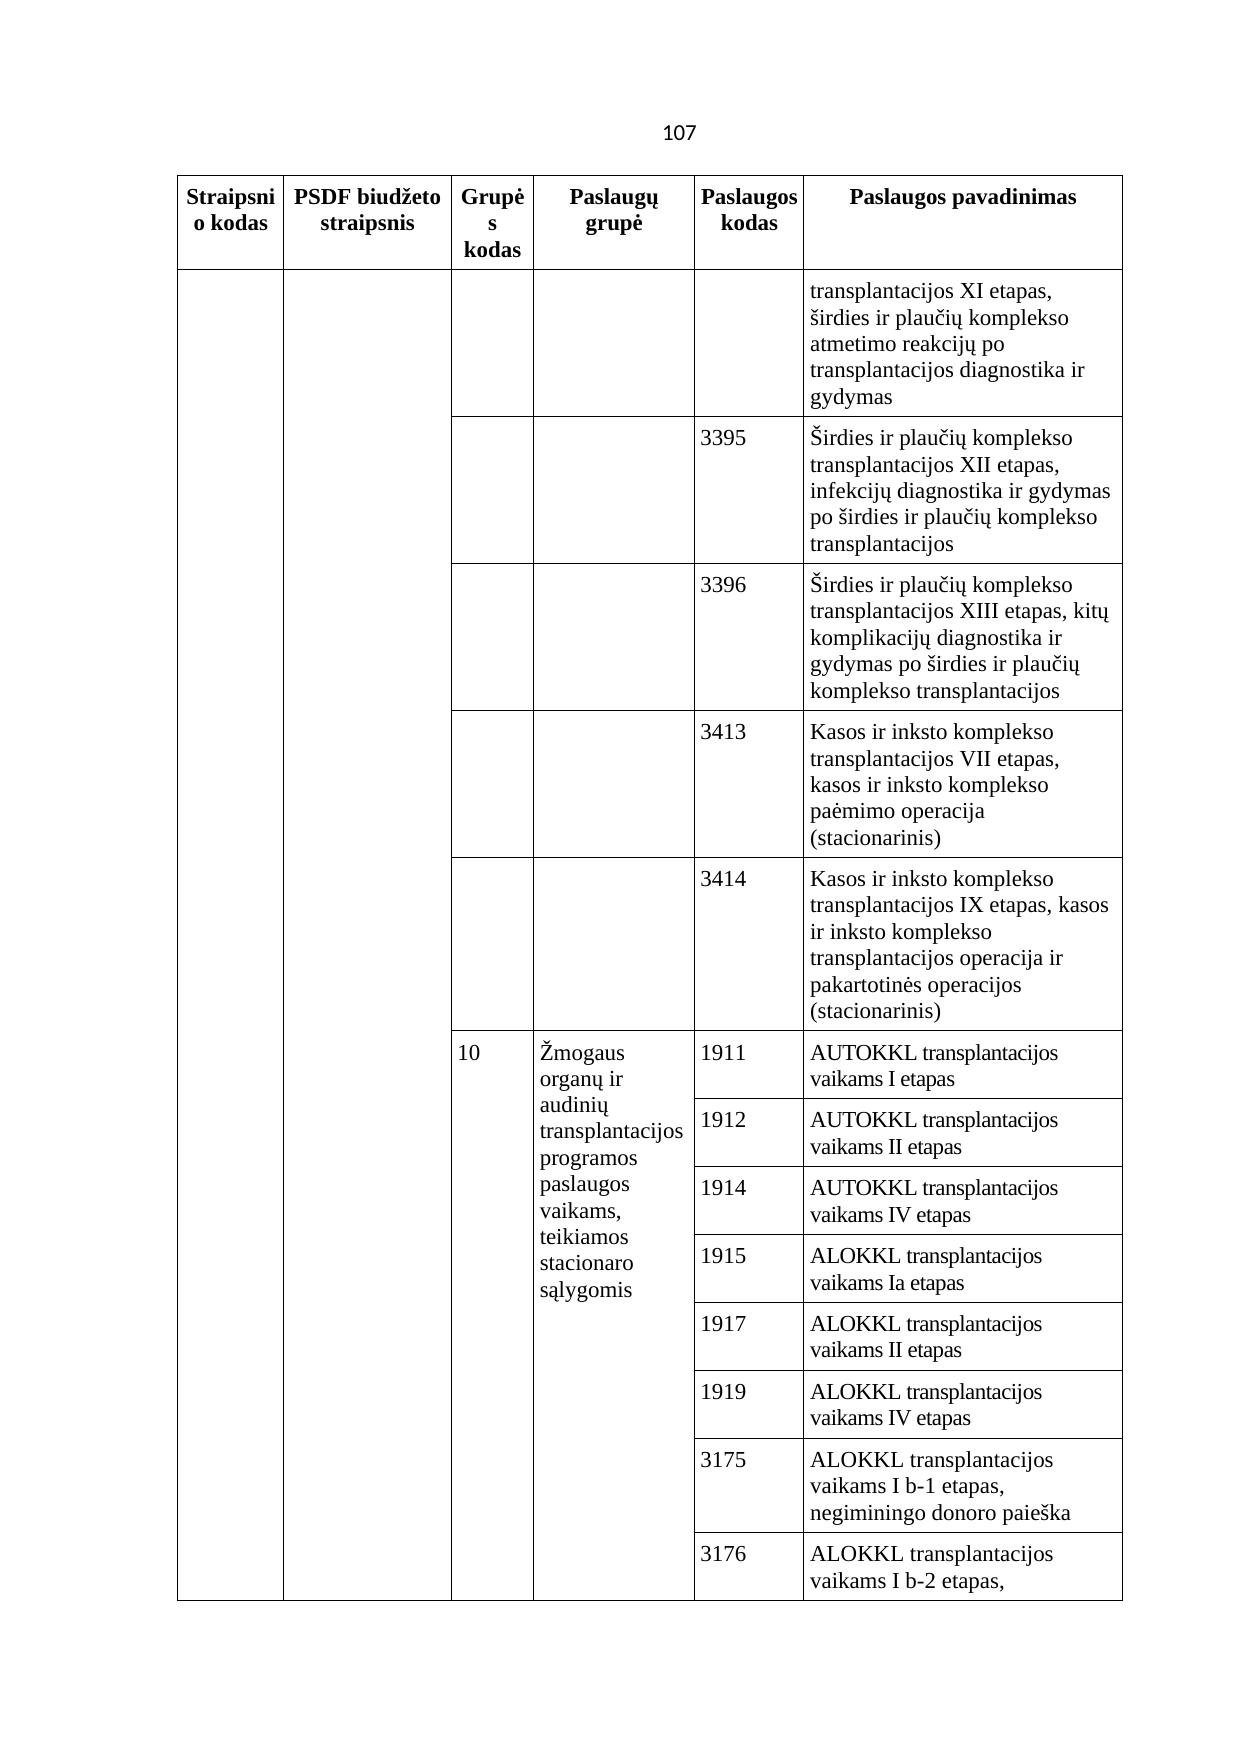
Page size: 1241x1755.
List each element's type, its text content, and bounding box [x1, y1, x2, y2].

table_cell [178, 857, 283, 1030]
table_header PSDF biudžeto straipsnis [284, 176, 451, 269]
table_cell Kasos ir inksto komplekso transplantacijos IX etapas, kasos ir inksto komplekso transplantacijos operacija ir pakartotinės operacijos (stacionarinis) [804, 858, 1122, 1030]
table_cell [178, 416, 283, 563]
table_cell ALOKKL transplantacijos vaikams I b-1 etapas, negiminingo donoro paieška [804, 1439, 1122, 1532]
table_cell [452, 1532, 533, 1600]
table_cell 3413 [695, 711, 803, 857]
table_cell 1917 [695, 1303, 803, 1370]
table_cell [284, 1438, 451, 1532]
table_cell 10 [452, 1031, 533, 1098]
table_cell 3396 [695, 564, 803, 710]
table_cell 3395 [695, 417, 803, 563]
table_cell Žmogaus organų ir audinių transplantacijos programos paslaugos vaikams, teikiamos stacionaro sąlygomis [534, 1031, 694, 1438]
table_cell [284, 857, 451, 1030]
table_cell 3176 [695, 1533, 803, 1600]
table_cell [178, 1166, 283, 1234]
table_cell 1914 [695, 1167, 803, 1234]
table_cell [534, 1532, 694, 1600]
table_cell [452, 1302, 533, 1370]
table_cell AUTOKKL transplantacijos vaikams IV etapas [804, 1167, 1122, 1234]
table_cell [695, 270, 803, 416]
table_cell [284, 1166, 451, 1234]
table_header Paslaugos pavadinimas [804, 176, 1122, 269]
table_cell [178, 1302, 283, 1370]
table_header Grupės kodas [452, 176, 533, 269]
table_cell transplantacijos XI etapas, širdies ir plaučių komplekso atmetimo reakcijų po transplantacijos diagnostika ir gydymas [804, 270, 1122, 416]
table_cell [452, 1098, 533, 1166]
table_cell [452, 1370, 533, 1438]
table_cell [178, 270, 283, 416]
table_cell [534, 564, 694, 710]
table_cell ALOKKL transplantacijos vaikams I b-2 etapas, [804, 1533, 1122, 1600]
table_header Straipsnio kodas [178, 176, 283, 269]
table_cell [284, 1098, 451, 1166]
table_cell [452, 1234, 533, 1302]
table_cell [284, 270, 451, 416]
table_cell [284, 1030, 451, 1098]
table_cell AUTOKKL transplantacijos vaikams II etapas [804, 1099, 1122, 1166]
table_cell 1919 [695, 1371, 803, 1438]
table_cell AUTOKKL transplantacijos vaikams I etapas [804, 1031, 1122, 1098]
table_cell [284, 1302, 451, 1370]
table_cell 3175 [695, 1439, 803, 1532]
table_cell ALOKKL transplantacijos vaikams Ia etapas [804, 1235, 1122, 1302]
table_cell [534, 1438, 694, 1532]
table_cell 1911 [695, 1031, 803, 1098]
table_cell [452, 858, 533, 1030]
table_cell [452, 1166, 533, 1234]
table_cell Širdies ir plaučių komplekso transplantacijos XII etapas, infekcijų diagnostika ir gydymas po širdies ir plaučių komplekso transplantacijos [804, 417, 1122, 563]
table_cell [178, 1098, 283, 1166]
table_cell [534, 417, 694, 563]
table_cell [178, 1234, 283, 1302]
table_cell [284, 1532, 451, 1600]
table_cell [284, 416, 451, 563]
table_cell [452, 564, 533, 710]
table_header Paslaugos kodas [695, 176, 803, 269]
table_cell ALOKKL transplantacijos vaikams II etapas [804, 1303, 1122, 1370]
table_cell [284, 1370, 451, 1438]
table_cell [284, 1234, 451, 1302]
table_cell 3414 [695, 858, 803, 1030]
table_cell [178, 563, 283, 710]
table_cell 1915 [695, 1235, 803, 1302]
table_cell ALOKKL transplantacijos vaikams IV etapas [804, 1371, 1122, 1438]
table_cell [452, 711, 533, 857]
table_cell [178, 1438, 283, 1532]
table_cell [284, 710, 451, 857]
table_cell Kasos ir inksto komplekso transplantacijos VII etapas, kasos ir inksto komplekso paėmimo operacija (stacionarinis) [804, 711, 1122, 857]
table_cell [178, 1532, 283, 1600]
table_cell [178, 1370, 283, 1438]
table_cell [178, 710, 283, 857]
table_cell [452, 417, 533, 563]
table_cell [178, 1030, 283, 1098]
table_cell [452, 1438, 533, 1532]
table_cell Širdies ir plaučių komplekso transplantacijos XIII etapas, kitų komplikacijų diagnostika ir gydymas po širdies ir plaučių komplekso transplantacijos [804, 564, 1122, 710]
table_header Paslaugų grupė [534, 176, 694, 269]
table_cell [534, 858, 694, 1030]
table_cell [452, 270, 533, 416]
table_cell [534, 270, 694, 416]
table_cell [284, 563, 451, 710]
table_cell 1912 [695, 1099, 803, 1166]
table_cell [534, 711, 694, 857]
